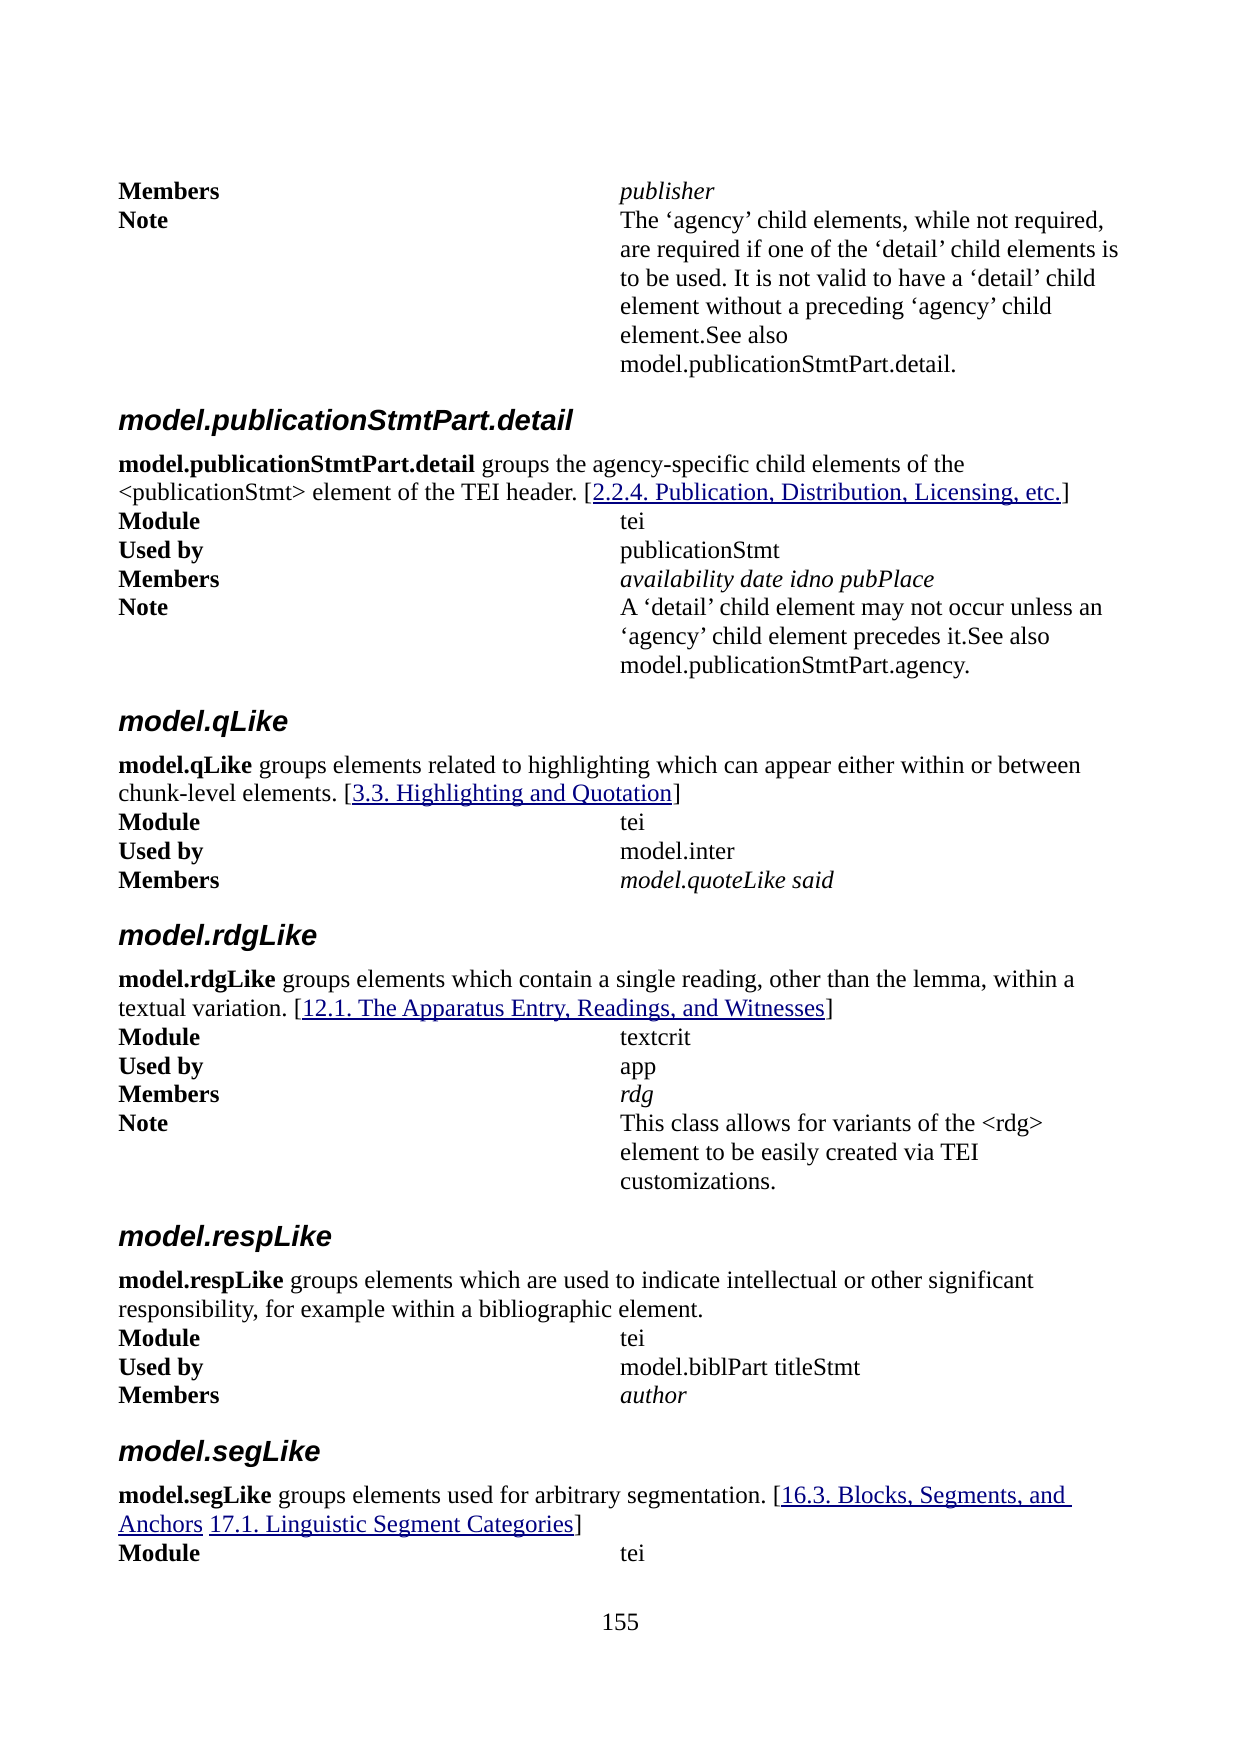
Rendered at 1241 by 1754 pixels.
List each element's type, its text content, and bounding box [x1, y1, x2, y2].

table_cell Members [118, 1080, 620, 1108]
table_cell Note [118, 1108, 620, 1194]
table_cell model.inter [620, 836, 1122, 865]
table_cell publisher [620, 176, 1122, 205]
table_cell Used by [118, 1352, 620, 1381]
table_header model.segLike groups elements used for arbitrary segmentation. [16.3. Blocks, Segments, and Anchors 17.1. Linguistic Segment Categories] [118, 1480, 1122, 1538]
table_cell tei [620, 1538, 1122, 1567]
table_cell Members [118, 176, 620, 205]
table_cell publicationStmt [620, 535, 1122, 564]
table_cell tei [620, 506, 1122, 535]
subtitle model.segLike [118, 1434, 1122, 1468]
table_cell author [620, 1381, 1122, 1409]
table_cell tei [620, 807, 1122, 836]
table_cell model.quoteLike said [620, 865, 1122, 893]
table_cell Module [118, 1538, 620, 1567]
table_cell The ‘agency’ child elements, while not required, are required if one of the ‘detail’ child elements is to be used. It is not valid to have a ‘detail’ child element without a preceding ‘agency’ child element.See also model.publicationStmtPart.detail. [620, 205, 1122, 378]
table_cell Module [118, 506, 620, 535]
subtitle model.qLike [118, 704, 1122, 737]
table_cell Module [118, 1323, 620, 1352]
table_cell Module [118, 807, 620, 836]
table_cell Members [118, 1381, 620, 1409]
table_cell availability date idno pubPlace [620, 564, 1122, 592]
subtitle model.publicationStmtPart.detail [118, 403, 1122, 436]
table_cell model.biblPart titleStmt [620, 1352, 1122, 1381]
table_cell app [620, 1051, 1122, 1079]
table_cell Members [118, 865, 620, 893]
table_cell Members [118, 564, 620, 592]
subtitle model.respLike [118, 1219, 1122, 1253]
table_cell This class allows for variants of the <rdg> element to be easily created via TEI customizations. [620, 1108, 1122, 1194]
table_cell rdg [620, 1080, 1122, 1108]
table_cell Used by [118, 1051, 620, 1079]
table_cell Note [118, 205, 620, 378]
table_header model.rdgLike groups elements which contain a single reading, other than the lemma, within a textual variation. [12.1. The Apparatus Entry, Readings, and Witnesses] [118, 965, 1122, 1022]
table_cell Used by [118, 836, 620, 865]
table_cell A ‘detail’ child element may not occur unless an ‘agency’ child element precedes it.See also model.publicationStmtPart.agency. [620, 593, 1122, 679]
table_cell Used by [118, 535, 620, 564]
subtitle model.rdgLike [118, 918, 1122, 952]
table_header model.qLike groups elements related to highlighting which can appear either within or between chunk-level elements. [3.3. Highlighting and Quotation] [118, 750, 1122, 807]
table_header model.respLike groups elements which are used to indicate intellectual or other significant responsibility, for example within a bibliographic element. [118, 1266, 1122, 1323]
table_cell tei [620, 1323, 1122, 1352]
table_header model.publicationStmtPart.detail groups the agency-specific child elements of the <publicationStmt> element of the TEI header. [2.2.4. Publication, Distribution, Licensing, etc.] [118, 449, 1122, 506]
table_cell Note [118, 593, 620, 679]
table_cell textcrit [620, 1022, 1122, 1051]
table_cell Module [118, 1022, 620, 1051]
